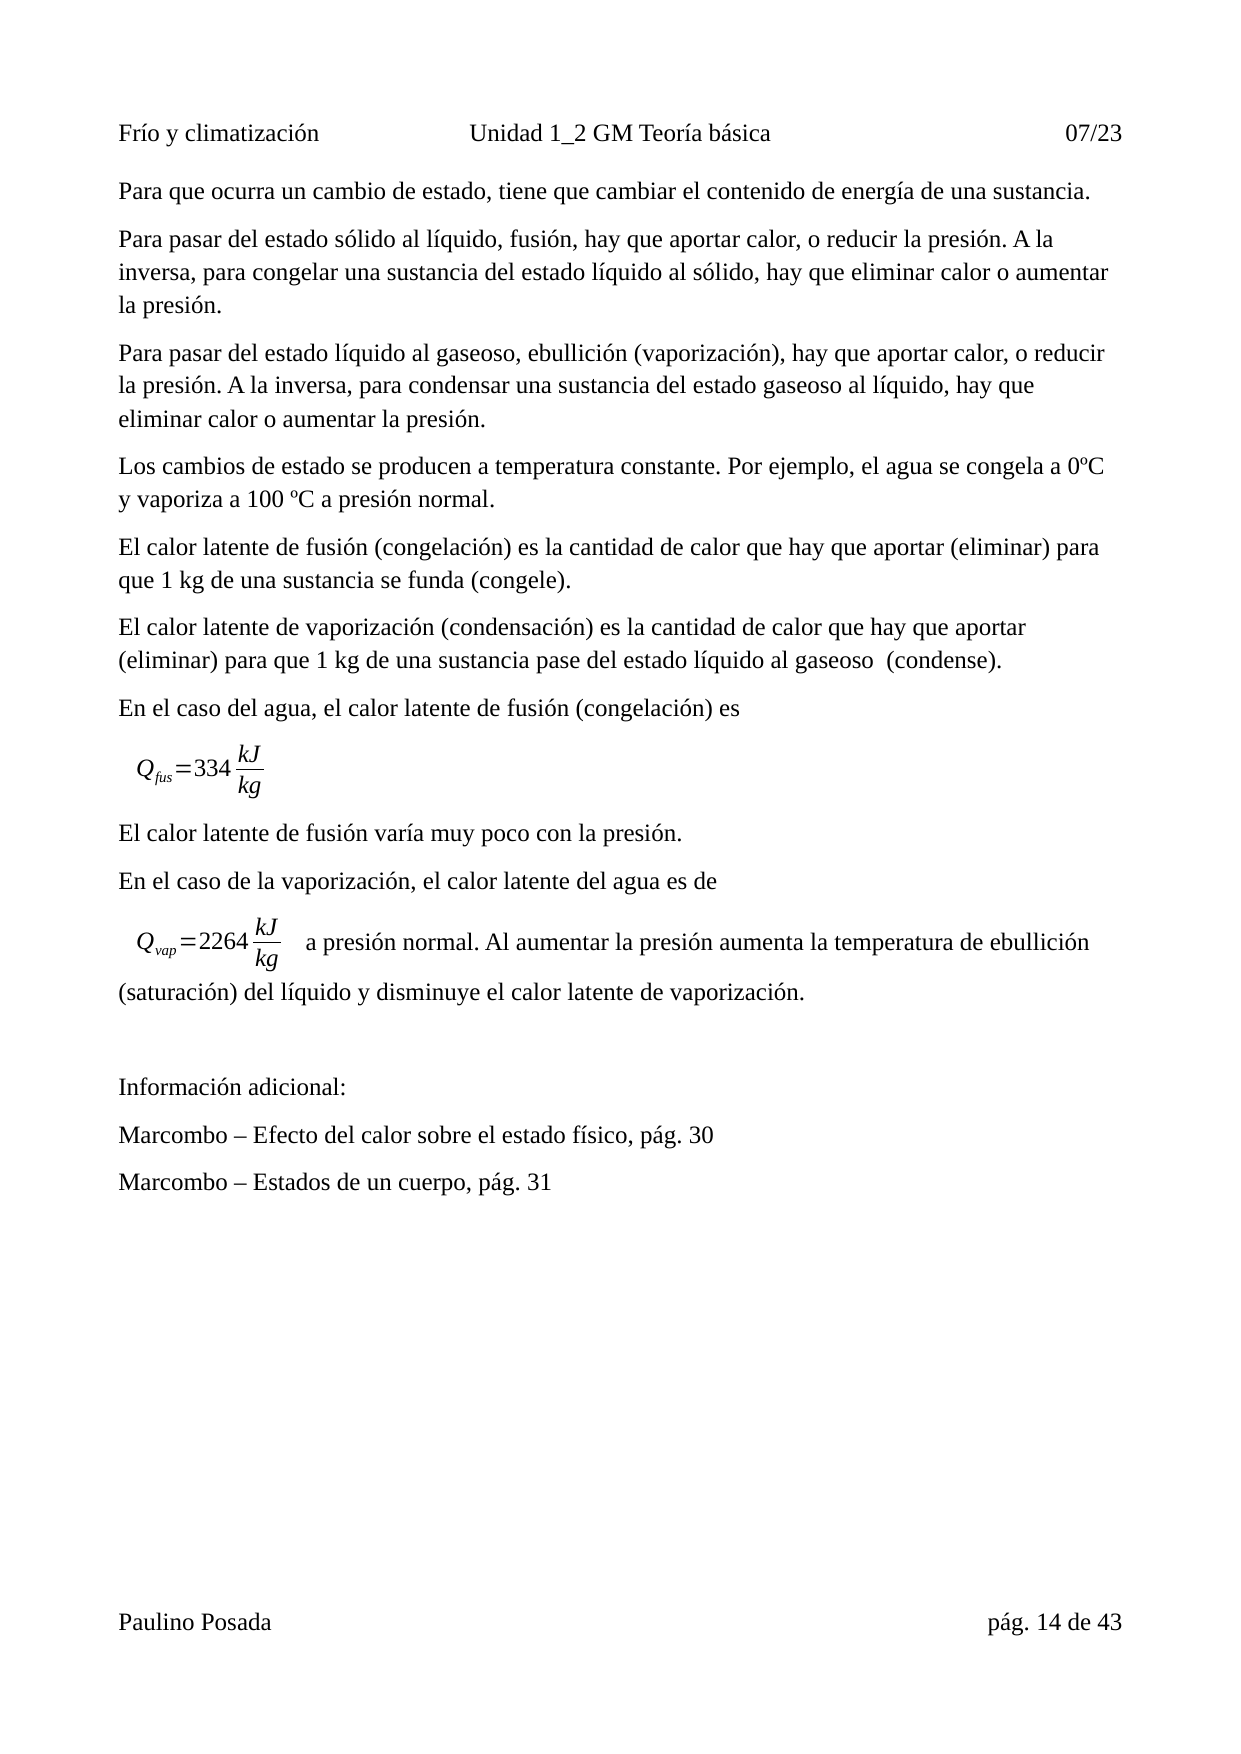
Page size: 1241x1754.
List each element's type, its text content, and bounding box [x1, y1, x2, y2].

text En el caso de la vaporización, el calor latente del agua es de [118, 866, 1122, 895]
text a presión normal. Al aumentar la presión aumenta la temperatura de ebullición (saturación) del líquido y disminuye el calor latente de vaporización. [118, 914, 1122, 1006]
text Marcombo – Estados de un cuerpo, pág. 31 [118, 1167, 1122, 1196]
text Marcombo – Efecto del calor sobre el estado físico, pág. 30 [118, 1120, 1122, 1148]
text El calor latente de fusión (congelación) es la cantidad de calor que hay que aportar (eliminar) para que 1 kg de una sustancia se funda (congele). [118, 532, 1122, 594]
text Los cambios de estado se producen a temperatura constante. Por ejemplo, el agua se congela a 0ºC y vaporiza a 100 ºC a presión normal. [118, 451, 1122, 513]
text Para que ocurra un cambio de estado, tiene que cambiar el contenido de energía de una sustancia. [118, 176, 1122, 205]
text El calor latente de vaporización (condensación) es la cantidad de calor que hay que aportar (eliminar) para que 1 kg de una sustancia pase del estado líquido al gaseoso (condense). [118, 612, 1122, 674]
text Para pasar del estado líquido al gaseoso, ebullición (vaporización), hay que aportar calor, o reducir la presión. A la inversa, para condensar una sustancia del estado gaseoso al líquido, hay que eliminar calor o aumentar la presión. [118, 338, 1122, 432]
text Información adicional: [118, 1072, 1122, 1101]
text El calor latente de fusión varía muy poco con la presión. [118, 818, 1122, 847]
text En el caso del agua, el calor latente de fusión (congelación) es [118, 693, 1122, 722]
text Para pasar del estado sólido al líquido, fusión, hay que aportar calor, o reducir la presión. A la inversa, para congelar una sustancia del estado líquido al sólido, hay que eliminar calor o aumentar la presión. [118, 224, 1122, 319]
